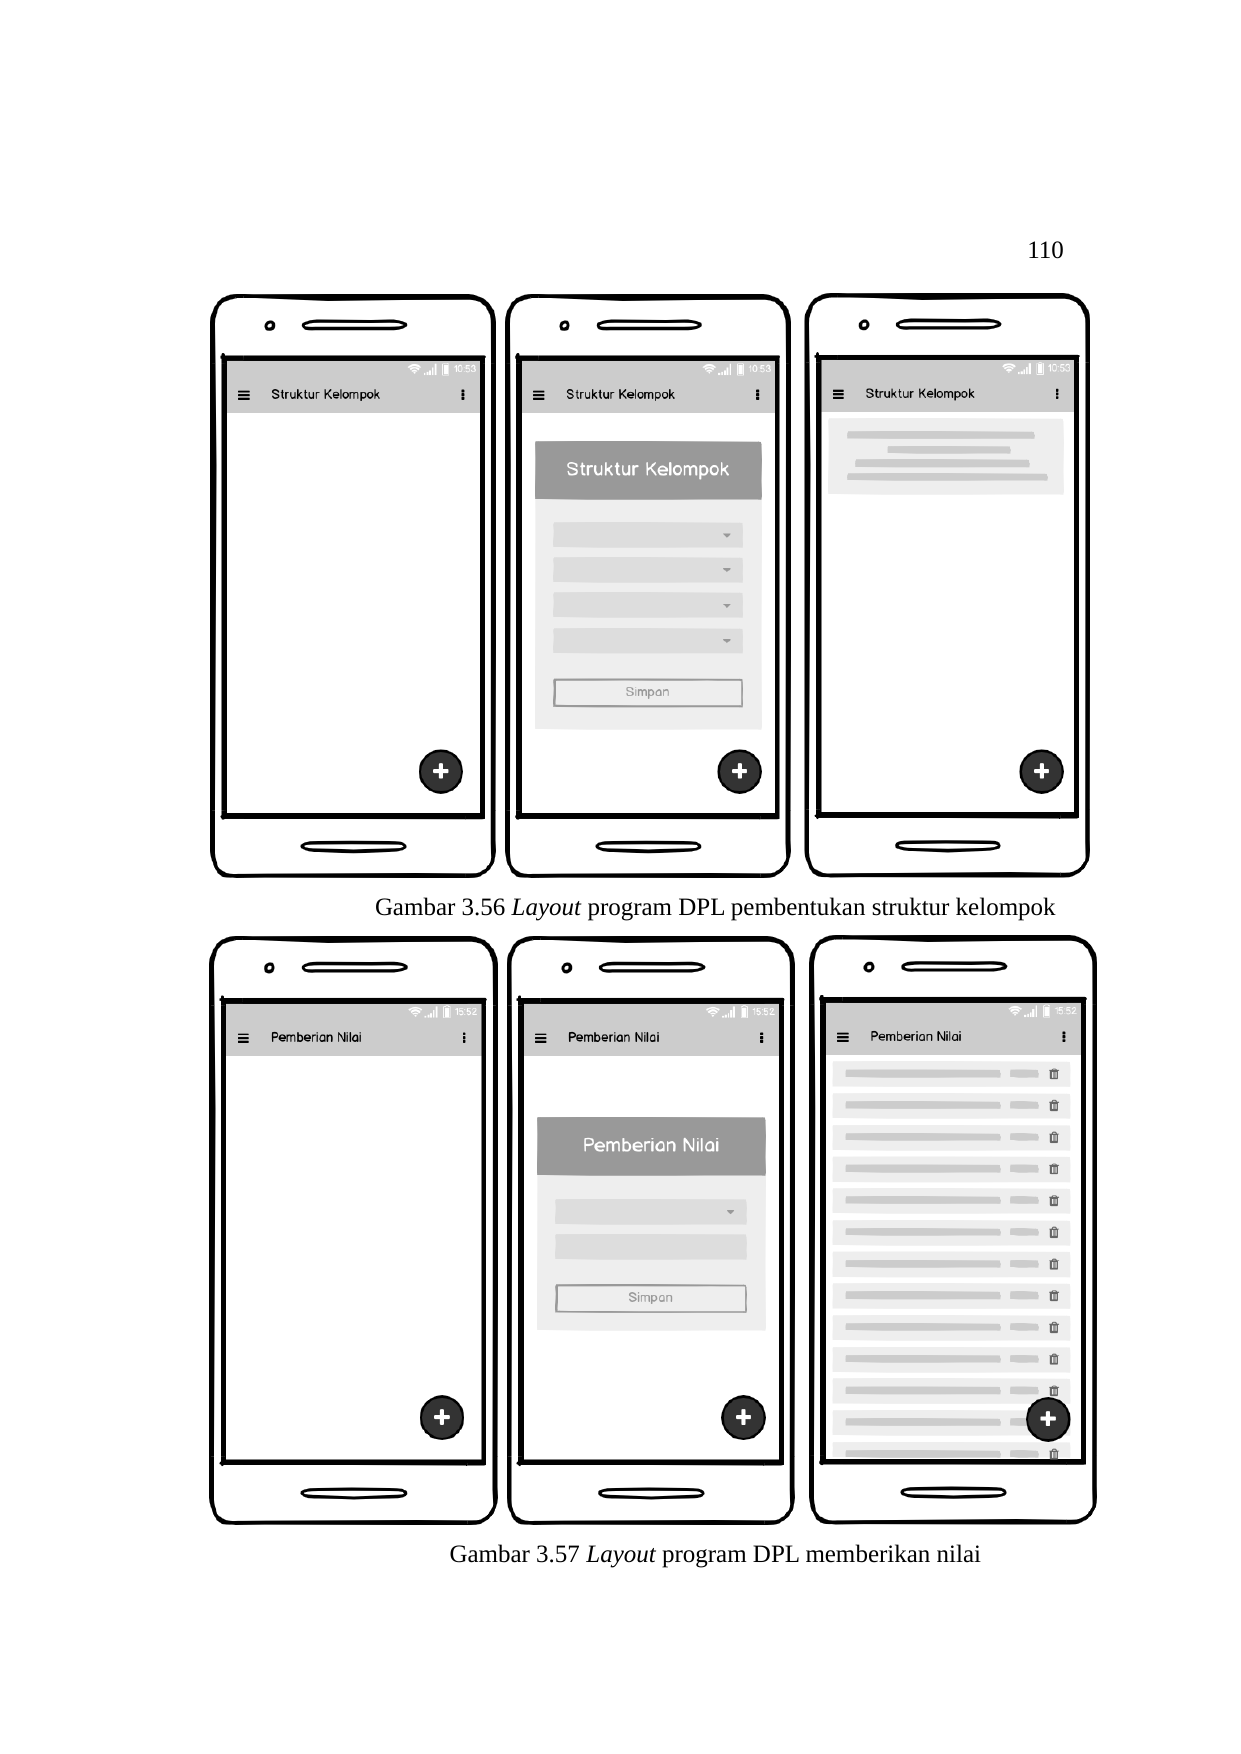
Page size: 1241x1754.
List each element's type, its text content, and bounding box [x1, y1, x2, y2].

picture [209, 293, 1090, 878]
picture [208, 935, 1097, 1525]
text Gambar 3.57 Layout program DPL memberikan nilai [367, 1525, 1063, 1568]
text Gambar 3.56 Layout program DPL pembentukan struktur kelompok [367, 878, 1063, 921]
